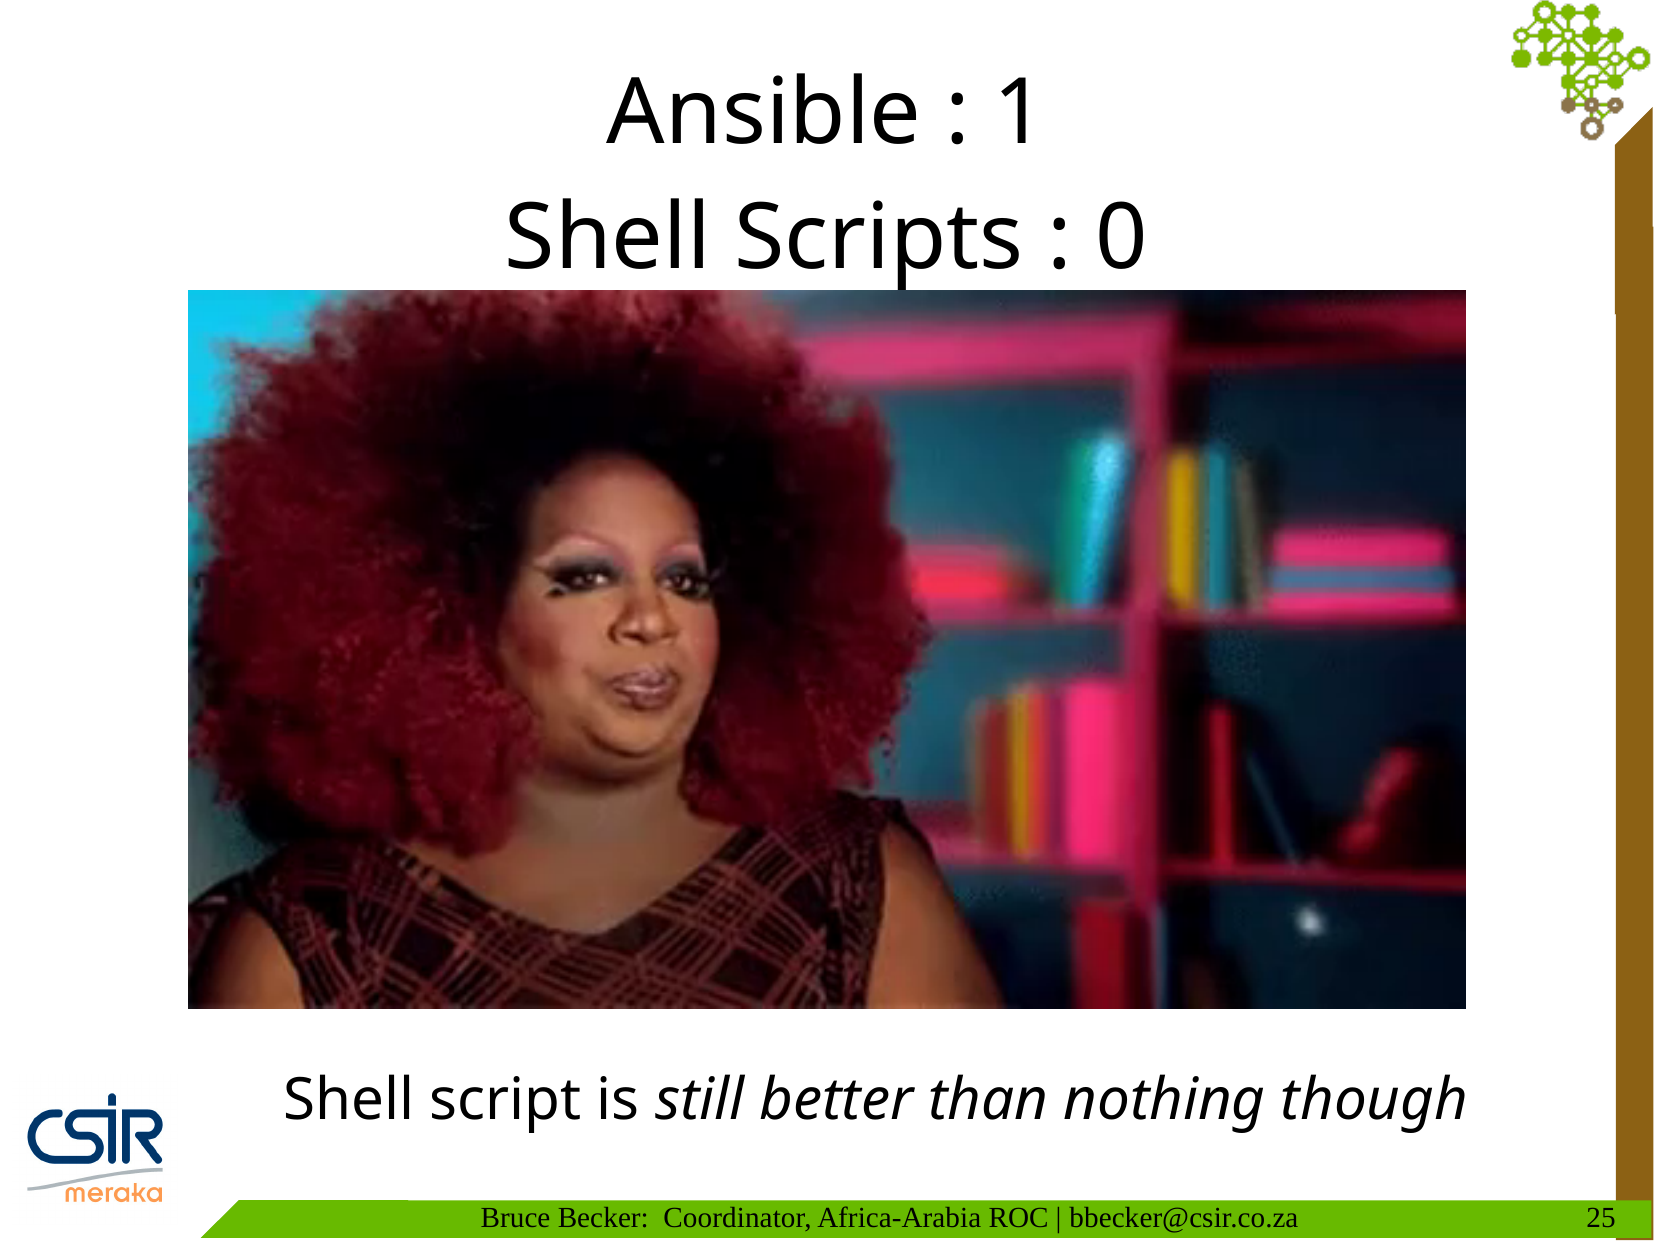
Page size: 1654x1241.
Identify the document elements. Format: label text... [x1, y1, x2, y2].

picture [12, 1074, 178, 1225]
text_box [187, 290, 1466, 1010]
text_box Shell script is still better than nothing though [269, 1050, 1395, 1135]
title Ansible : 1 Shell Scripts : 0 [82, 60, 1571, 282]
picture [1503, 0, 1654, 144]
